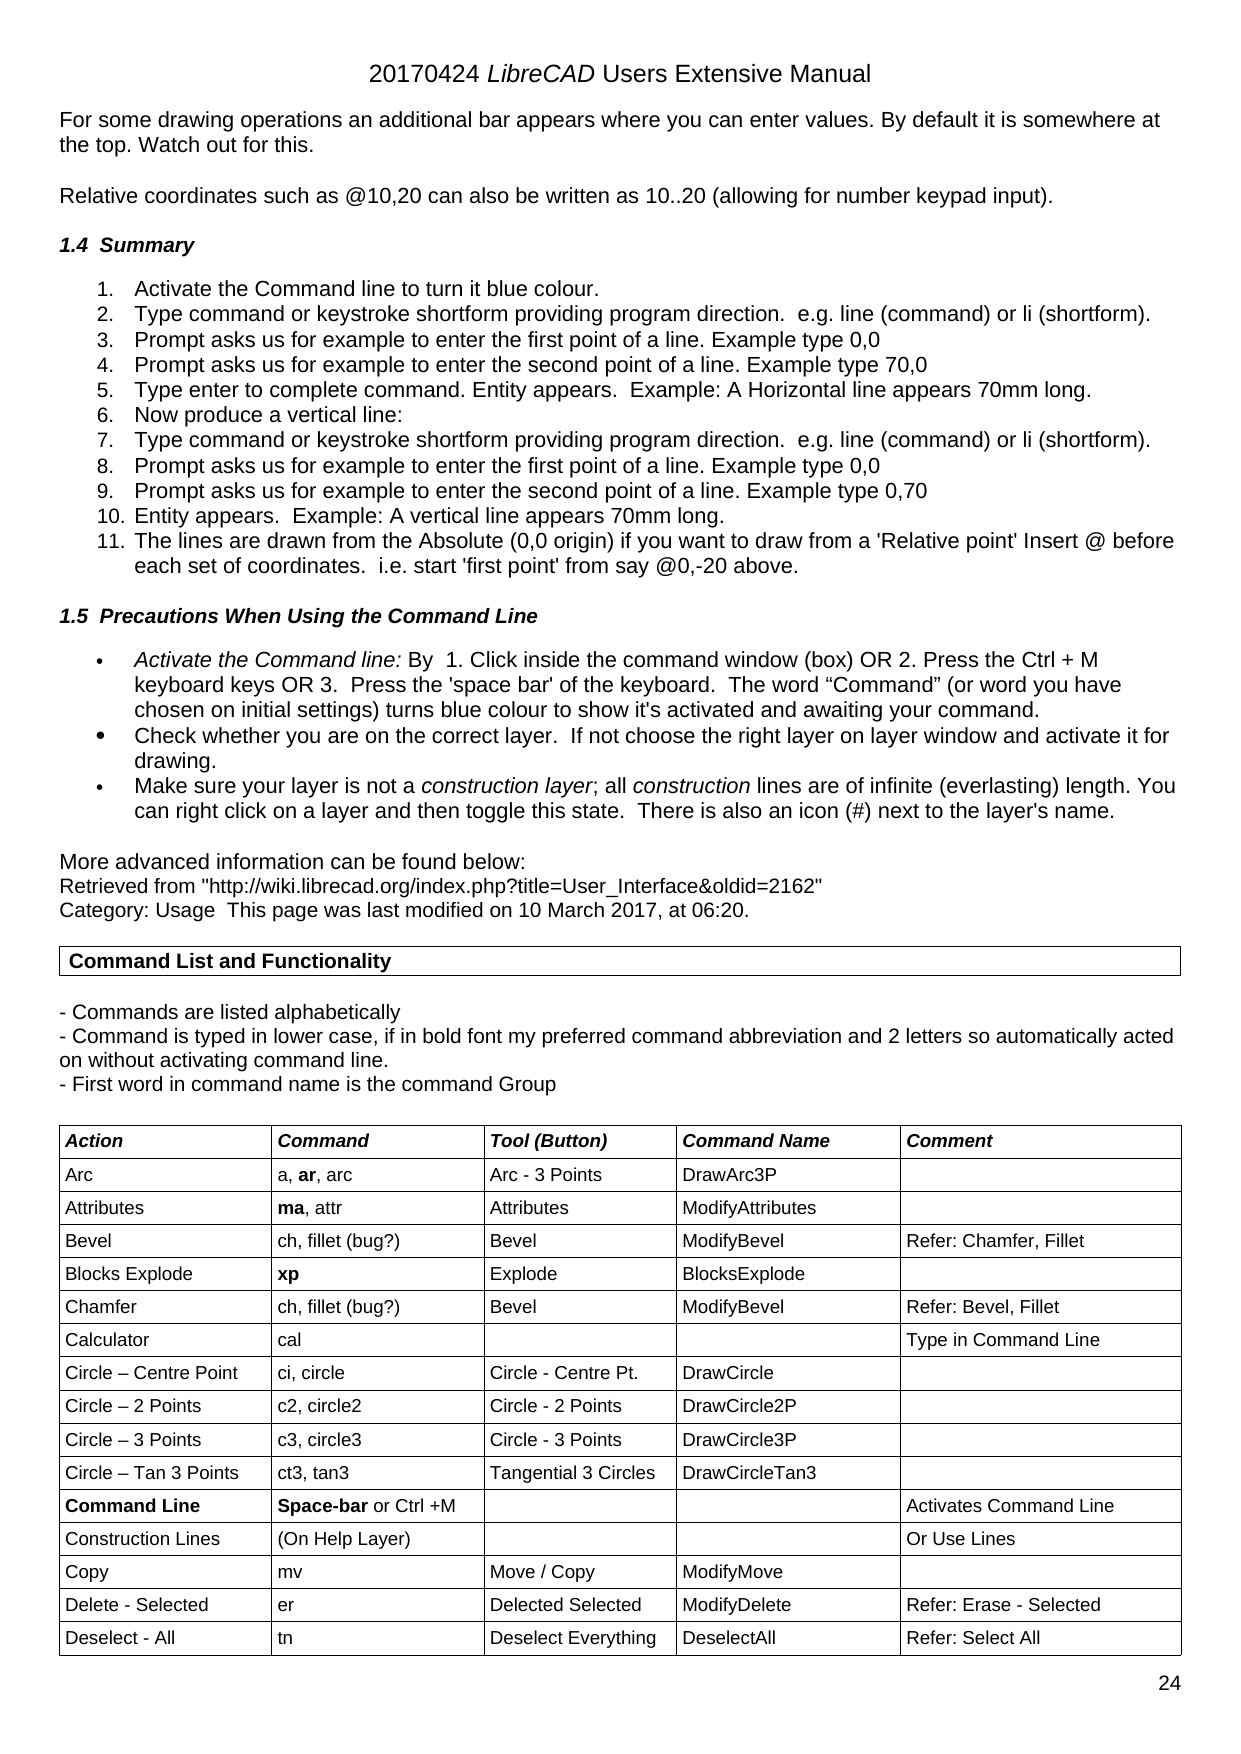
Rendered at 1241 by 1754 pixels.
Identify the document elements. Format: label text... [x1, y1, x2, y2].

table_cell Command Line [60, 1490, 271, 1522]
table_cell Circle - Centre Pt. [485, 1357, 676, 1389]
table_cell [485, 1523, 676, 1555]
table_cell [901, 1391, 1181, 1423]
table_cell c2, circle2 [272, 1391, 484, 1423]
list Prompt asks us for example to enter the second point of a line. Example type 0,70 [97, 478, 1181, 503]
list Entity appears. Example: A vertical line appears 70mm long. [97, 503, 1181, 528]
table_cell Circle - 3 Points [485, 1424, 676, 1456]
table_cell ch, fillet (bug?) [272, 1225, 484, 1257]
text More advanced information can be found below: [59, 849, 1181, 874]
table_header Command [272, 1126, 484, 1158]
table_cell Bevel [485, 1225, 676, 1257]
table_cell Refer: Chamfer, Fillet [901, 1225, 1181, 1257]
table_cell Construction Lines [60, 1523, 271, 1555]
list Make sure your layer is not a construction layer; all construction lines are of infinite (everlasting) length. You can right click on a layer and then toggle this state. There is also an icon (#) next to the layer's name. [97, 773, 1181, 823]
table_cell [677, 1523, 900, 1555]
list Type command or keystroke shortform providing program direction. e.g. line (command) or li (shortform). [97, 427, 1181, 453]
subtitle 1.5 Precautions When Using the Command Line [59, 604, 1181, 628]
list Type command or keystroke shortform providing program direction. e.g. line (command) or li (shortform). [97, 301, 1181, 327]
table_cell Bevel [485, 1291, 676, 1323]
table_cell Deselect Everything [485, 1622, 676, 1654]
table_cell [485, 1324, 676, 1356]
text - First word in command name is the command Group [59, 1072, 1181, 1096]
table_cell [901, 1556, 1181, 1588]
list Prompt asks us for example to enter the first point of a line. Example type 0,0 [97, 327, 1181, 352]
table_cell Explode [485, 1258, 676, 1290]
table_cell Tangential 3 Circles [485, 1457, 676, 1489]
table_cell [485, 1490, 676, 1522]
table_cell [901, 1192, 1181, 1224]
table_cell Circle – 3 Points [60, 1424, 271, 1456]
table_cell Circle – 2 Points [60, 1391, 271, 1423]
table_cell Delete - Selected [60, 1589, 271, 1621]
table_cell Arc - 3 Points [485, 1159, 676, 1191]
list Prompt asks us for example to enter the second point of a line. Example type 70,0 [97, 352, 1181, 377]
table_cell mv [272, 1556, 484, 1588]
list Check whether you are on the correct layer. If not choose the right layer on layer window and activate it for drawing. [97, 723, 1181, 773]
table_header Action [60, 1126, 271, 1158]
list Activate the Command line to turn it blue colour. [97, 276, 1181, 301]
table_cell Delected Selected [485, 1589, 676, 1621]
table_cell (On Help Layer) [272, 1523, 484, 1555]
table_cell ModifyMove [677, 1556, 900, 1588]
table_cell [677, 1324, 900, 1356]
table_cell ModifyBevel [677, 1291, 900, 1323]
table_cell BlocksExplode [677, 1258, 900, 1290]
table_cell c3, circle3 [272, 1424, 484, 1456]
table_cell Chamfer [60, 1291, 271, 1323]
table_cell DrawCircleTan3 [677, 1457, 900, 1489]
table_cell Blocks Explode [60, 1258, 271, 1290]
table_cell Activates Command Line [901, 1490, 1181, 1522]
text Relative coordinates such as @10,20 can also be written as 10..20 (allowing for number keypad input). [59, 183, 1181, 208]
table_cell DeselectAll [677, 1622, 900, 1654]
table_cell ci, circle [272, 1357, 484, 1389]
table_cell ct3, tan3 [272, 1457, 484, 1489]
table_cell [901, 1457, 1181, 1489]
list Type enter to complete command. Entity appears. Example: A Horizontal line appears 70mm long. [97, 377, 1181, 402]
text - Command is typed in lower case, if in bold font my preferred command abbreviation and 2 letters so automatically acted on without activating command line. [59, 1024, 1181, 1072]
table_cell tn [272, 1622, 484, 1654]
table_cell Bevel [60, 1225, 271, 1257]
table_cell xp [272, 1258, 484, 1290]
table_cell Attributes [60, 1192, 271, 1224]
table_cell Circle – Tan 3 Points [60, 1457, 271, 1489]
table_cell DrawCircle2P [677, 1391, 900, 1423]
table_cell DrawCircle3P [677, 1424, 900, 1456]
text - Commands are listed alphabetically [59, 1000, 1181, 1024]
table_cell DrawCircle [677, 1357, 900, 1389]
list Activate the Command line: By 1. Click inside the command window (box) OR 2. Press the Ctrl + M keyboard keys OR 3. Press the 'space bar' of the keyboard. The word “Command” (or word you have chosen on initial settings) turns blue colour to show it's activated and awaiting your command. [97, 647, 1181, 723]
table_cell DrawArc3P [677, 1159, 900, 1191]
table_cell [901, 1159, 1181, 1191]
table_cell Circle - 2 Points [485, 1391, 676, 1423]
table_cell Copy [60, 1556, 271, 1588]
table_cell er [272, 1589, 484, 1621]
table_cell Refer: Erase - Selected [901, 1589, 1181, 1621]
table_cell [901, 1258, 1181, 1290]
subtitle 1.4 Summary [59, 233, 1181, 257]
text Retrieved from "http://wiki.librecad.org/index.php?title=User_Interface&oldid=2162" [59, 874, 1181, 898]
table_cell Attributes [485, 1192, 676, 1224]
table_cell Refer: Bevel, Fillet [901, 1291, 1181, 1323]
table_cell [901, 1424, 1181, 1456]
table_cell Circle – Centre Point [60, 1357, 271, 1389]
list Prompt asks us for example to enter the first point of a line. Example type 0,0 [97, 453, 1181, 478]
list Now produce a vertical line: [97, 402, 1181, 427]
table_cell [677, 1490, 900, 1522]
table_cell [901, 1357, 1181, 1389]
list The lines are drawn from the Absolute (0,0 origin) if you want to draw from a 'Relative point' Insert @ before each set of coordinates. i.e. start 'first point' from say @0,-20 above. [97, 528, 1181, 579]
table_cell cal [272, 1324, 484, 1356]
table_cell ModifyDelete [677, 1589, 900, 1621]
table_header Tool (Button) [485, 1126, 676, 1158]
table_cell a, ar, arc [272, 1159, 484, 1191]
table_cell Type in Command Line [901, 1324, 1181, 1356]
table_header Comment [901, 1126, 1181, 1158]
text Category: Usage This page was last modified on 10 March 2017, at 06:20. [59, 898, 1181, 922]
table_cell Move / Copy [485, 1556, 676, 1588]
table_header Command Name [677, 1126, 900, 1158]
table_cell ma, attr [272, 1192, 484, 1224]
subtitle Command List and Functionality [60, 947, 1180, 975]
table_cell Arc [60, 1159, 271, 1191]
table_cell Space-bar or Ctrl +M [272, 1490, 484, 1522]
table_cell Calculator [60, 1324, 271, 1356]
table_cell ModifyAttributes [677, 1192, 900, 1224]
table_cell Or Use Lines [901, 1523, 1181, 1555]
table_cell ModifyBevel [677, 1225, 900, 1257]
table_cell ch, fillet (bug?) [272, 1291, 484, 1323]
text For some drawing operations an additional bar appears where you can enter values. By default it is somewhere at the top. Watch out for this. [59, 107, 1181, 157]
table_cell Deselect - All [60, 1622, 271, 1654]
table_cell Refer: Select All [901, 1622, 1181, 1654]
